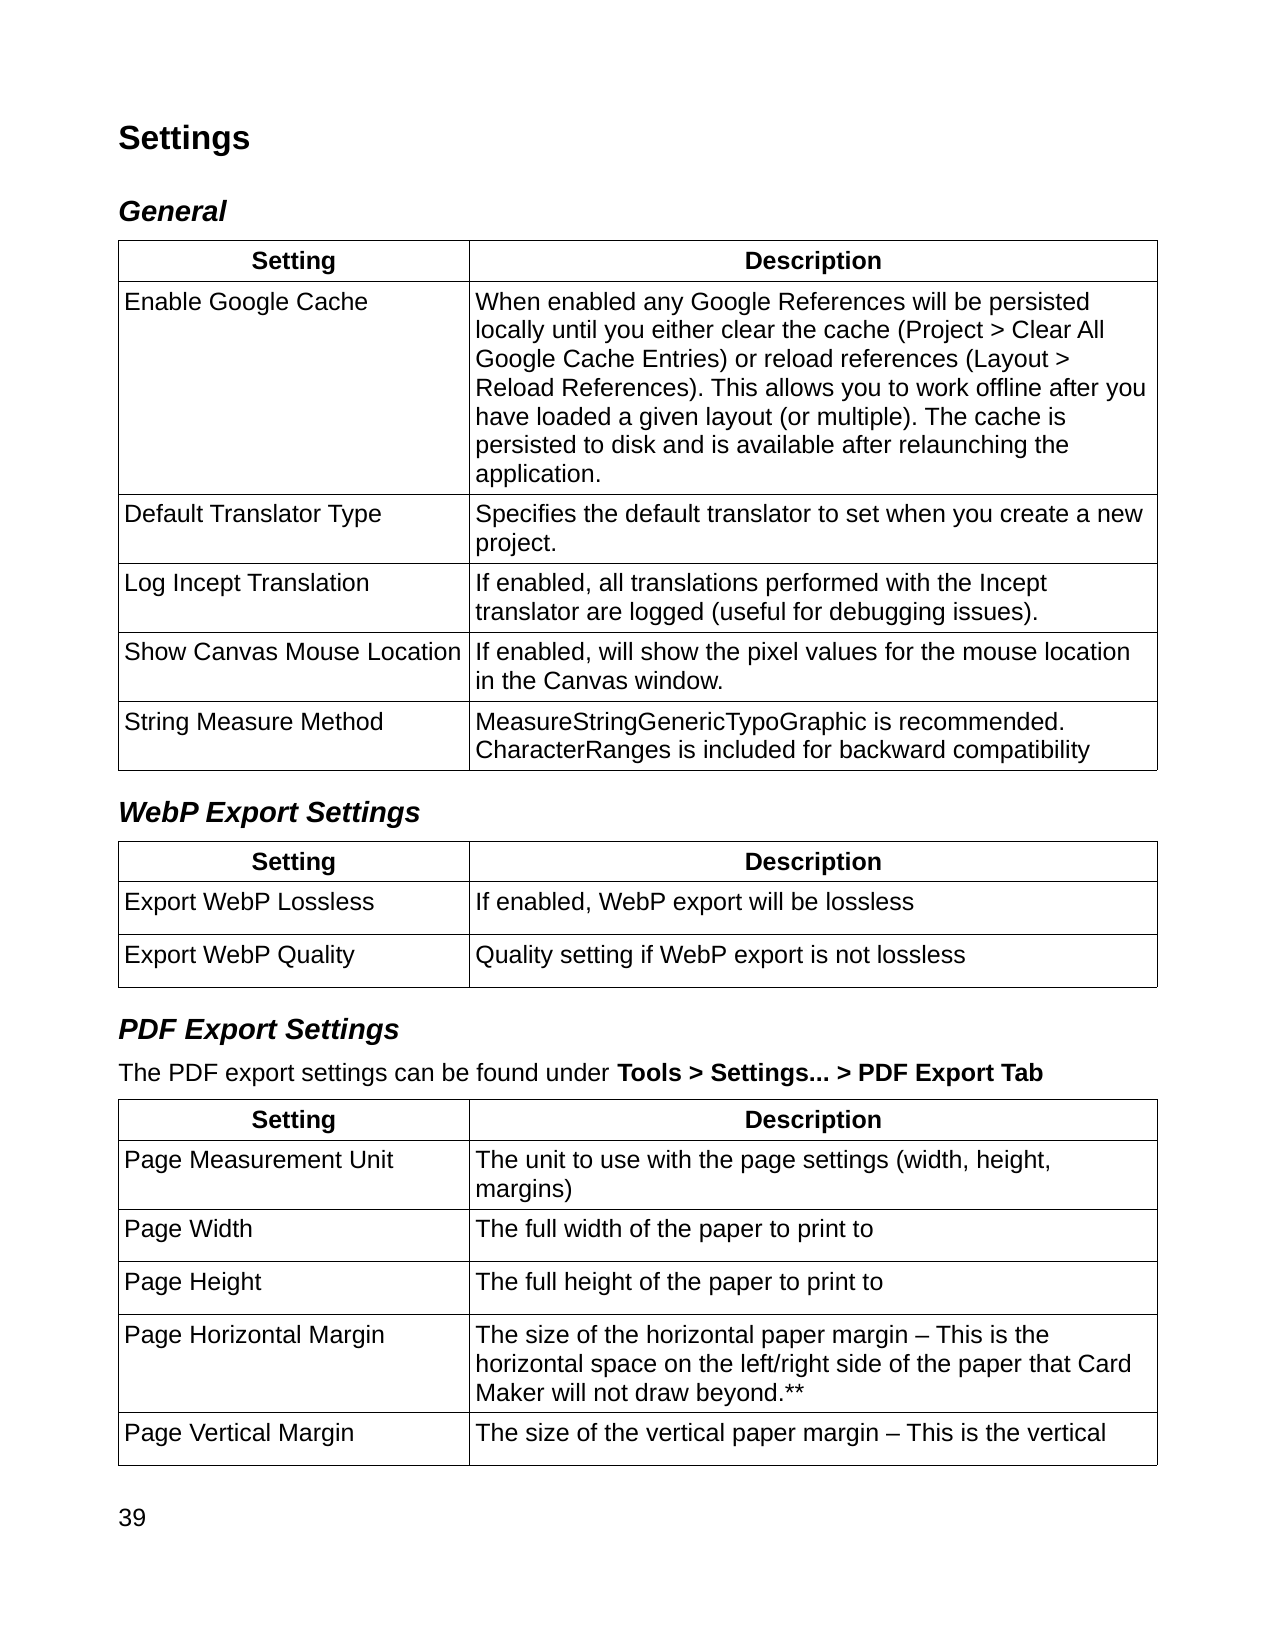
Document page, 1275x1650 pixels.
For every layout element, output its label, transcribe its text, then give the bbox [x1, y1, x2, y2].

subtitle Settings [118, 118, 1157, 157]
table_cell Export WebP Quality [119, 935, 469, 987]
table_cell The unit to use with the page settings (width, height, margins) [470, 1141, 1157, 1208]
table_cell Quality setting if WebP export is not lossless [470, 935, 1157, 987]
table_cell Enable Google Cache [119, 282, 469, 493]
table_header Description [470, 842, 1157, 881]
table_cell Default Translator Type [119, 495, 469, 562]
table_cell String Measure Method [119, 702, 469, 770]
table_cell Specifies the default translator to set when you create a new project. [470, 495, 1157, 562]
subtitle WebP Export Settings [118, 795, 1157, 828]
table_cell When enabled any Google References will be persisted locally until you either clear the cache (Project > Clear All Google Cache Entries) or reload references (Layout > Reload References). This allows you to work offline after you have loaded a given layout (or multiple). The cache is persisted to disk and is available after relaunching the application. [470, 282, 1157, 493]
subtitle General [118, 194, 1157, 228]
table_cell Export WebP Lossless [119, 882, 469, 934]
table_cell Page Vertical Margin [119, 1413, 469, 1465]
table_cell The full width of the paper to print to [470, 1210, 1157, 1261]
table_cell MeasureStringGenericTypoGraphic is recommended. CharacterRanges is included for backward compatibility [470, 702, 1157, 770]
table_cell If enabled, WebP export will be lossless [470, 882, 1157, 934]
table_cell Log Incept Translation [119, 564, 469, 632]
text The PDF export settings can be found under Tools > Settings... > PDF Export Tab [118, 1058, 1157, 1087]
subtitle PDF Export Settings [118, 1012, 1157, 1045]
table_cell The size of the vertical paper margin – This is the vertical [470, 1413, 1157, 1465]
table_header Setting [119, 241, 469, 281]
table_header Setting [119, 1100, 469, 1139]
table_cell Page Horizontal Margin [119, 1315, 469, 1412]
table_cell Page Measurement Unit [119, 1141, 469, 1208]
table_header Description [470, 1100, 1157, 1139]
table_cell If enabled, all translations performed with the Incept translator are logged (useful for debugging issues). [470, 564, 1157, 632]
table_cell Show Canvas Mouse Location [119, 633, 469, 701]
table_header Setting [119, 842, 469, 881]
table_cell The size of the horizontal paper margin – This is the horizontal space on the left/right side of the paper that Card Maker will not draw beyond.** [470, 1315, 1157, 1412]
table_cell The full height of the paper to print to [470, 1262, 1157, 1314]
table_cell If enabled, will show the pixel values for the mouse location in the Canvas window. [470, 633, 1157, 701]
table_cell Page Height [119, 1262, 469, 1314]
table_header Description [470, 241, 1157, 281]
table_cell Page Width [119, 1210, 469, 1261]
